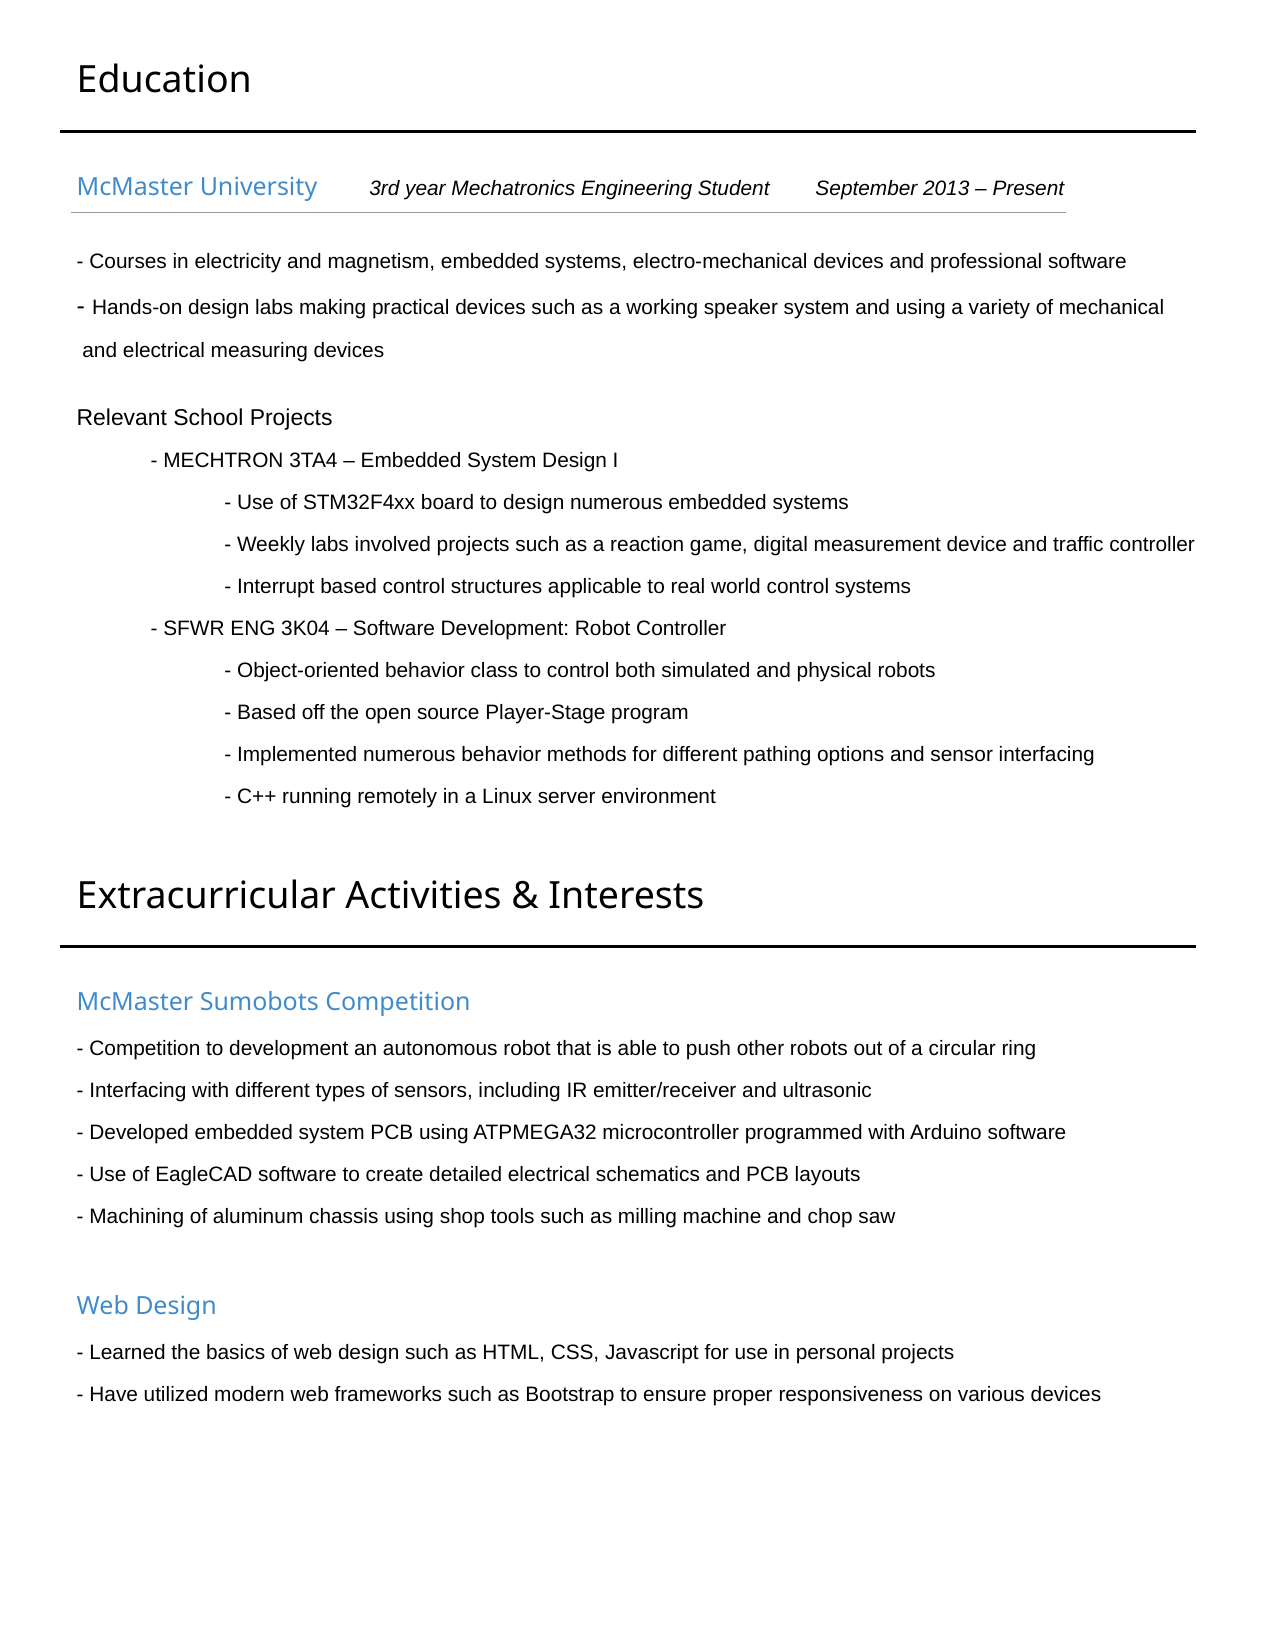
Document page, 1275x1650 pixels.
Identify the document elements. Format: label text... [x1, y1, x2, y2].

text Relevant School Projects [76, 404, 1198, 430]
text - MECHTRON 3TA4 – Embedded System Design I [76, 448, 1198, 472]
text Education [76, 52, 1198, 103]
text - Hands-on design labs making practical devices such as a working speaker system and using a variety of mechanical [76, 291, 1198, 320]
text - Weekly labs involved projects such as a reaction game, digital measurement device and traffic controller [76, 532, 1198, 556]
text Web Design [76, 1288, 1198, 1322]
text McMaster University 3rd year Mechatronics Engineering Student September 2013 – Present [76, 168, 1198, 202]
text - Developed embedded system PCB using ATPMEGA32 microcontroller programmed with Arduino software [76, 1120, 1198, 1144]
text McMaster Sumobots Competition [76, 984, 1198, 1018]
text - Machining of aluminum chassis using shop tools such as milling machine and chop saw [76, 1204, 1198, 1228]
text - Competition to development an autonomous robot that is able to push other robots out of a circular ring [76, 1036, 1198, 1060]
text - SFWR ENG 3K04 – Software Development: Robot Controller [76, 616, 1198, 640]
text - C++ running remotely in a Linux server environment [76, 784, 1198, 808]
text and electrical measuring devices [76, 338, 1198, 362]
text - Have utilized modern web frameworks such as Bootstrap to ensure proper responsiveness on various devices [76, 1382, 1198, 1406]
text - Learned the basics of web design such as HTML, CSS, Javascript for use in personal projects [76, 1340, 1198, 1364]
text - Object-oriented behavior class to control both simulated and physical robots [76, 658, 1198, 682]
text - Use of STM32F4xx board to design numerous embedded systems [76, 490, 1198, 514]
text Extracurricular Activities & Interests [76, 868, 1198, 919]
text - Based off the open source Player-Stage program [76, 700, 1198, 724]
text - Courses in electricity and magnetism, embedded systems, electro-mechanical devices and professional software [76, 249, 1198, 273]
text - Implemented numerous behavior methods for different pathing options and sensor interfacing [76, 742, 1198, 766]
text - Use of EagleCAD software to create detailed electrical schematics and PCB layouts [76, 1162, 1198, 1186]
text - Interfacing with different types of sensors, including IR emitter/receiver and ultrasonic [76, 1078, 1198, 1102]
text - Interrupt based control structures applicable to real world control systems [76, 574, 1198, 598]
